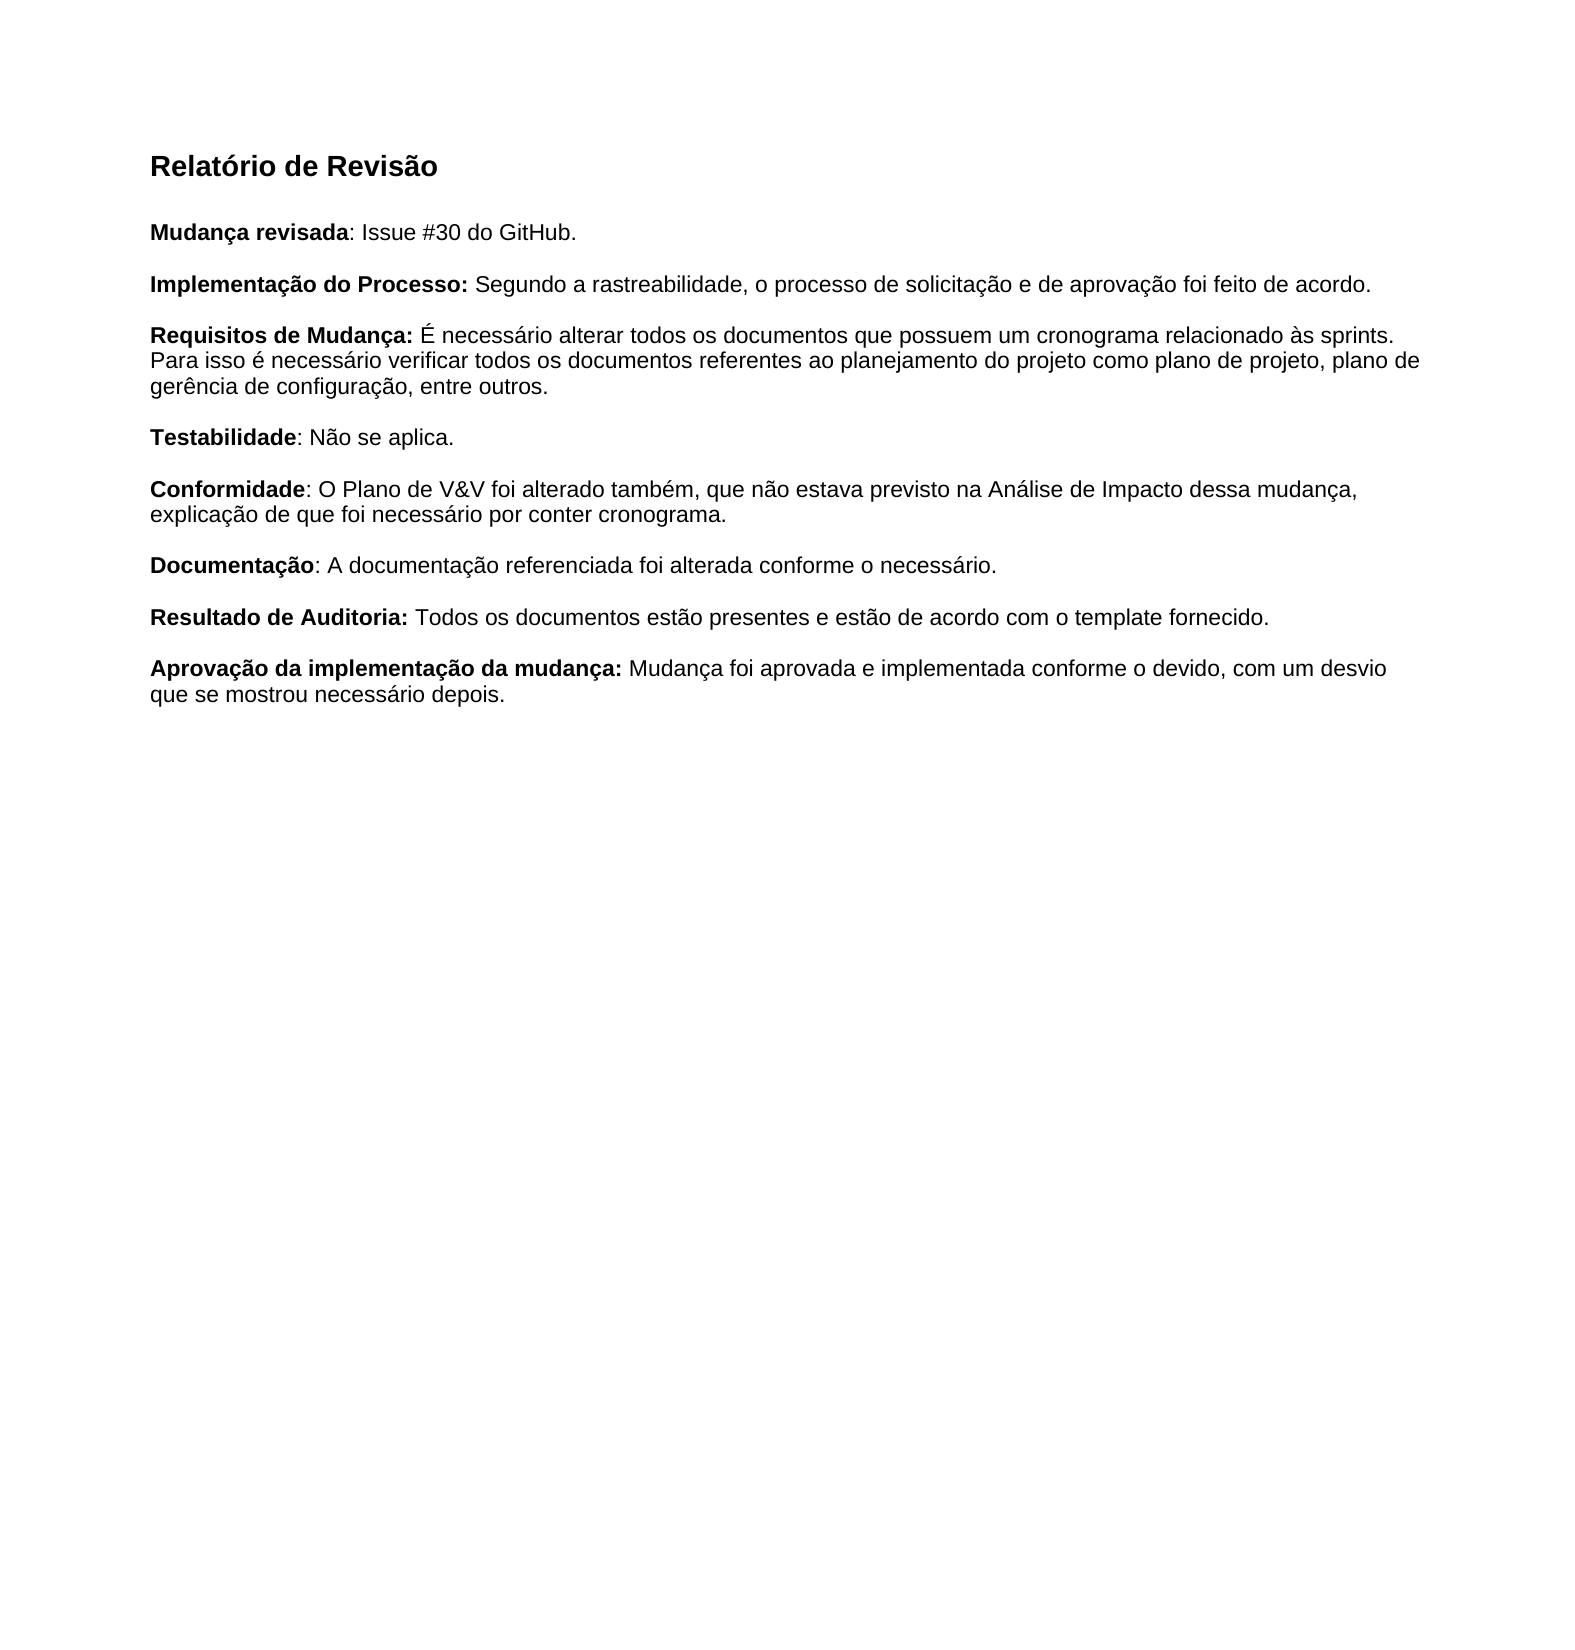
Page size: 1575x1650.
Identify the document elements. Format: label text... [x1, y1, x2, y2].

text Documentação: A documentação referenciada foi alterada conforme o necessário. [150, 553, 1425, 579]
text Mudança revisada: Issue #30 do GitHub. [150, 220, 1425, 246]
text Resultado de Auditoria: Todos os documentos estão presentes e estão de acordo com o template fornecido. [150, 604, 1425, 630]
text Implementação do Processo: Segundo a rastreabilidade, o processo de solicitação e de aprovação foi feito de acordo. [150, 271, 1425, 297]
text Relatório de Revisão [150, 150, 1425, 183]
text Conformidade: O Plano de V&V foi alterado também, que não estava previsto na Análise de Impacto dessa mudança, explicação de que foi necessário por conter cronograma. [150, 476, 1425, 527]
text Testabilidade: Não se aplica. [150, 425, 1425, 451]
text Aprovação da implementação da mudança: Mudança foi aprovada e implementada conforme o devido, com um desvio que se mostrou necessário depois. [150, 656, 1425, 707]
text Requisitos de Mudança: É necessário alterar todos os documentos que possuem um cronograma relacionado às sprints. Para isso é necessário verificar todos os documentos referentes ao planejamento do projeto como plano de projeto, plano de gerência de configuração, entre outros. [150, 322, 1425, 399]
